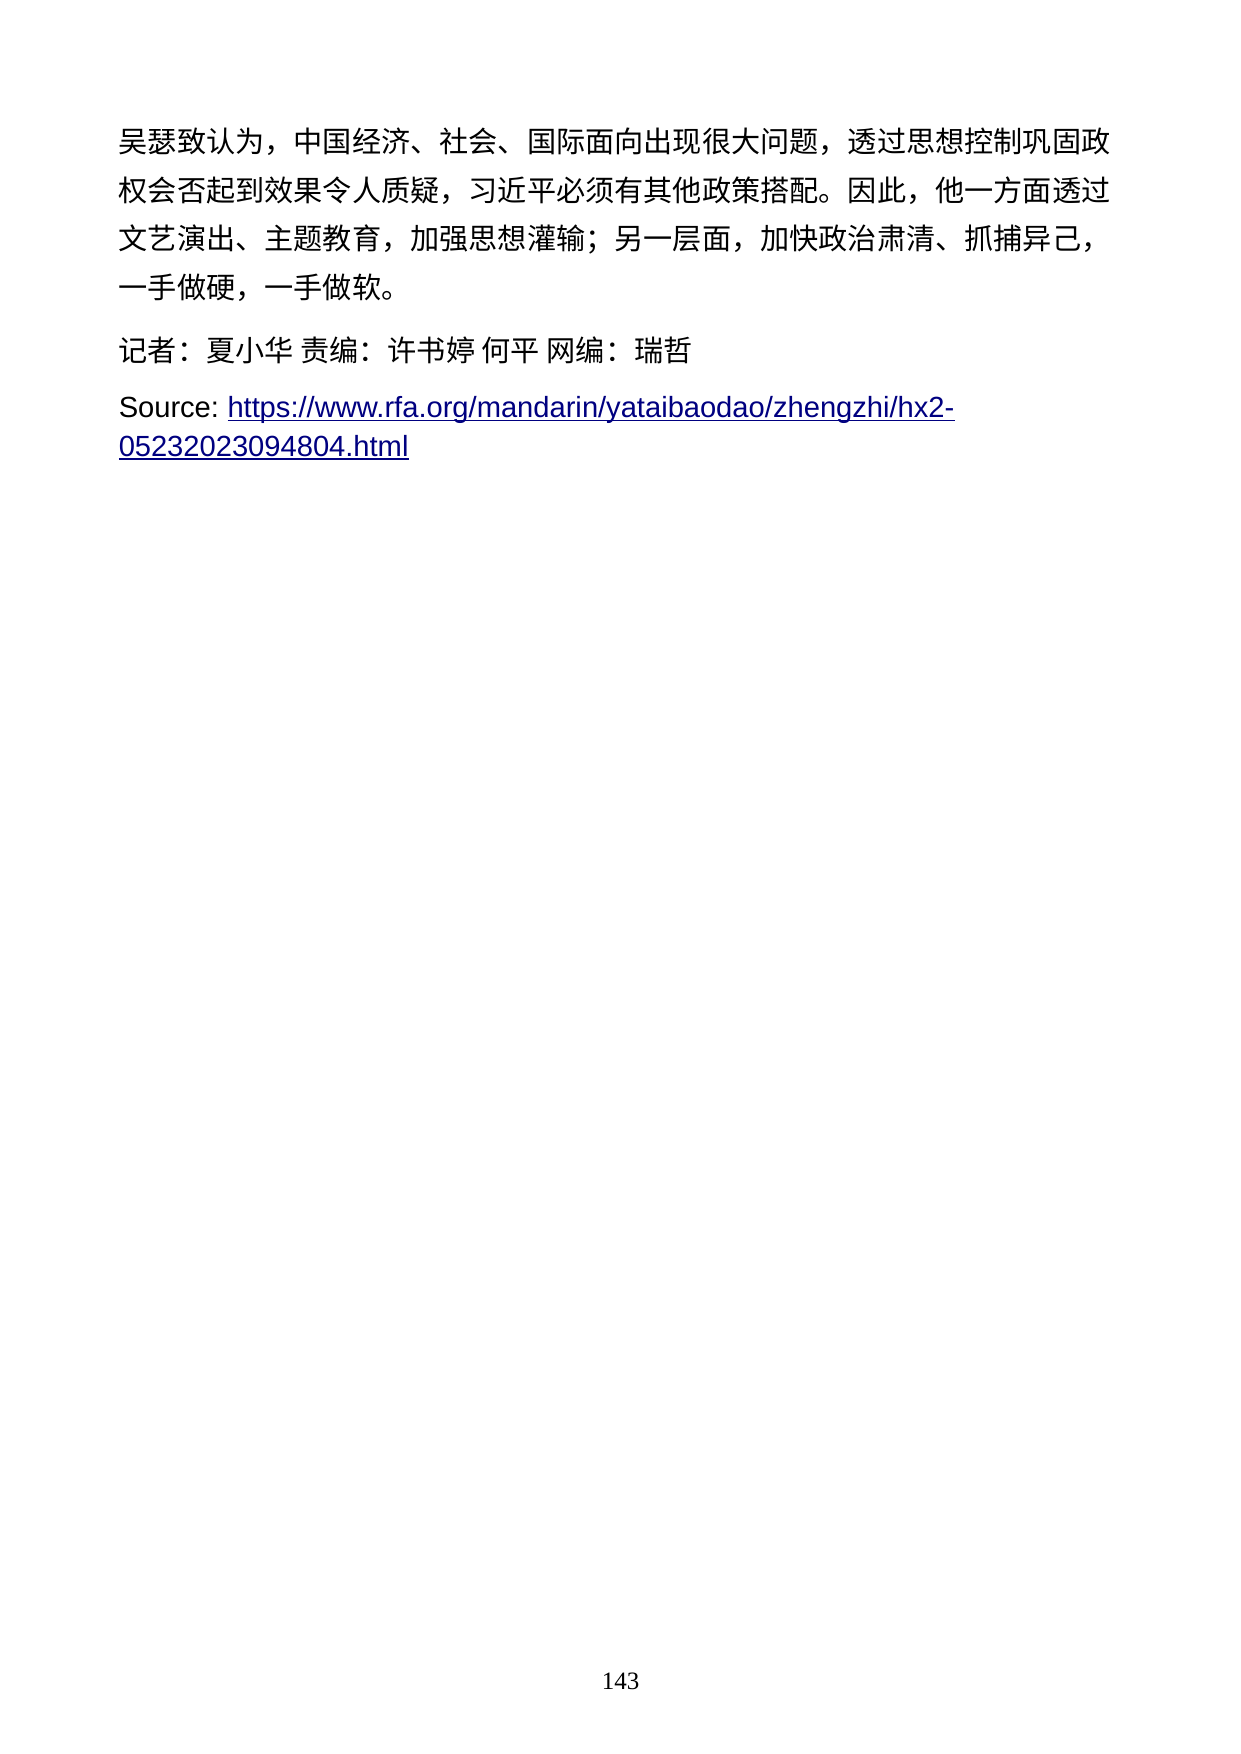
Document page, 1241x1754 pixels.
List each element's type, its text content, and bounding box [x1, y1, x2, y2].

text 吴瑟致认为，中国经济、社会、国际面向出现很大问题，透过思想控制巩固政权会否起到效果令人质疑，习近平必须有其他政策搭配。因此，他一方面透过文艺演出、主题教育，加强思想灌输；另一层面，加快政治肃清、抓捕异己，一手做硬，一手做软。 [118, 118, 1122, 306]
text 记者：夏小华 责编：许书婷 何平 网编：瑞哲 [118, 327, 1122, 369]
text Source: https://www.rfa.org/mandarin/yataibaodao/zhengzhi/hx2-05232023094804.html [118, 390, 1122, 462]
